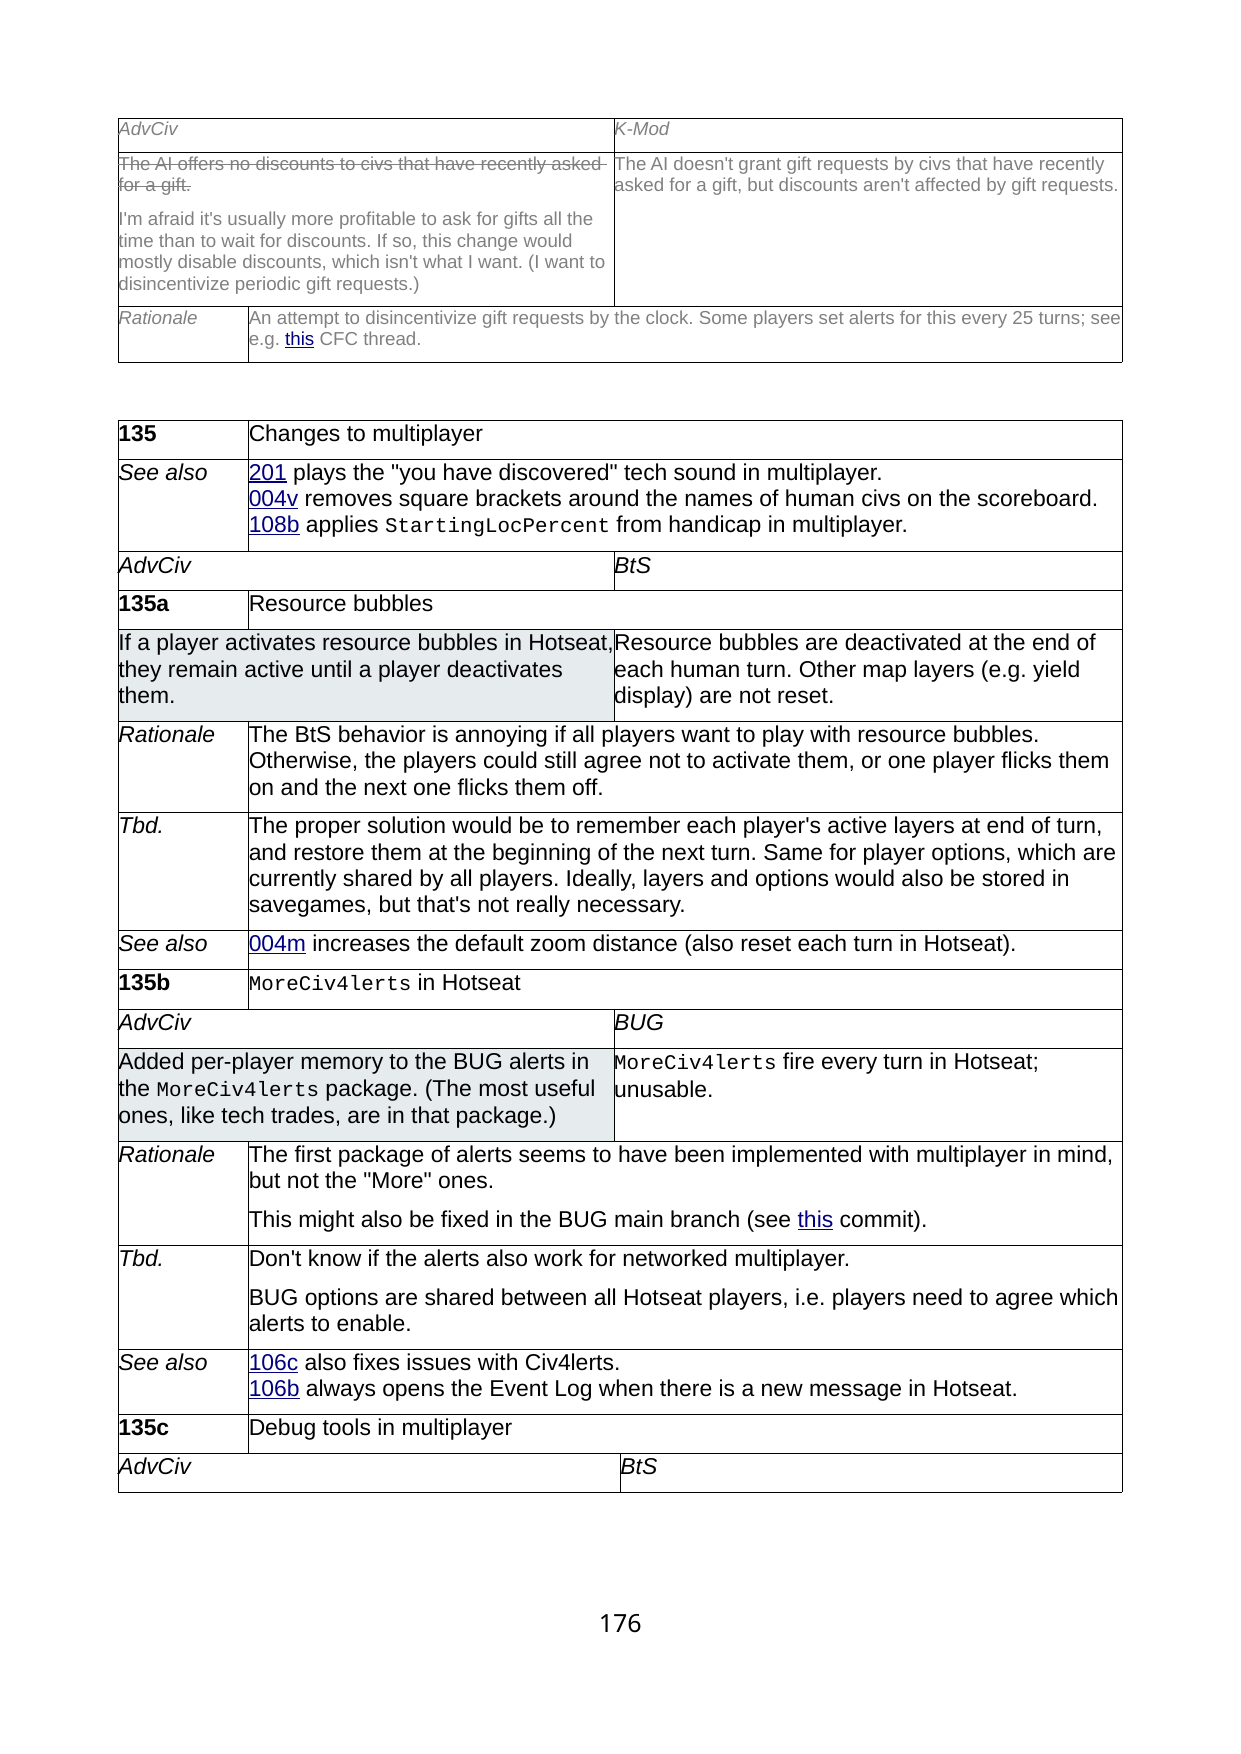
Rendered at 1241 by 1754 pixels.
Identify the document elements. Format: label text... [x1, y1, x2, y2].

table_cell AdvCiv [119, 119, 614, 152]
table_cell 135a [119, 591, 248, 629]
table_cell The BtS behavior is annoying if all players want to play with resource bubbles. Otherwise, the players could still agree not to activate them, or one player flicks them on and the next one flicks them off. [249, 722, 1122, 812]
table_cell Tbd. [119, 1246, 248, 1349]
table_header Changes to multiplayer [249, 421, 1122, 458]
table_cell 004m increases the default zoom distance (also reset each turn in Hotseat). [249, 931, 1122, 969]
table_cell BtS [615, 552, 1122, 590]
table_cell 135b [119, 970, 248, 1009]
table_cell Rationale [119, 722, 248, 812]
table_cell The AI doesn't grant gift requests by civs that have recently asked for a gift, but discounts aren't affected by gift requests. [615, 153, 1122, 306]
table_cell See also [119, 931, 248, 969]
table_cell AdvCiv [119, 1010, 614, 1048]
table_cell An attempt to disincentivize gift requests by the clock. Some players set alerts for this every 25 turns; see e.g. this CFC thread. [249, 307, 1122, 362]
table_header 135 [119, 421, 248, 458]
table_cell The proper solution would be to remember each player's active layers at end of turn, and restore them at the beginning of the next turn. Same for player options, which are currently shared by all players. Ideally, layers and options would also be stored in savegames, but that's not really necessary. [249, 813, 1122, 930]
table_cell Rationale [119, 1142, 248, 1245]
table_cell The AI offers no discounts to civs that have recently asked for a gift. I'm afraid it's usually more profitable to ask for gifts all the time than to wait for discounts. If so, this change would mostly disable discounts, which isn't what I want. (I want to disincentivize periodic gift requests.) [119, 153, 614, 306]
table_cell Resource bubbles [249, 591, 1122, 629]
table_cell K-Mod [615, 119, 1122, 152]
table_cell If a player activates resource bubbles in Hotseat, they remain active until a player deactivates them. [119, 630, 614, 721]
table_cell AdvCiv [119, 552, 614, 590]
table_cell Rationale [119, 307, 248, 362]
table_cell Resource bubbles are deactivated at the end of each human turn. Other map layers (e.g. yield display) are not reset. [615, 630, 1122, 721]
table_cell See also [119, 1350, 248, 1414]
table_cell The first package of alerts seems to have been implemented with multiplayer in mind, but not the "More" ones. This might also be fixed in the BUG main branch (see this commit). [249, 1142, 1122, 1245]
table_cell Added per-player memory to the BUG alerts in the MoreCiv4lerts package. (The most useful ones, like tech trades, are in that package.) [119, 1049, 614, 1141]
table_cell Tbd. [119, 813, 248, 930]
table_cell 201 plays the "you have discovered" tech sound in multiplayer. 004v removes square brackets around the names of human civs on the scoreboard. 108b applies StartingLocPercent from handicap in multiplayer. [249, 460, 1122, 551]
table_cell MoreCiv4lerts fire every turn in Hotseat; unusable. [615, 1049, 1122, 1141]
table_cell 135c [119, 1415, 248, 1453]
table_cell BUG [615, 1010, 1122, 1048]
table_cell MoreCiv4lerts in Hotseat [249, 970, 1122, 1009]
table_cell AdvCiv [119, 1454, 620, 1492]
table_cell 106c also fixes issues with Civ4lerts. 106b always opens the Event Log when there is a new message in Hotseat. [249, 1350, 1122, 1414]
table_cell BtS [621, 1454, 1122, 1492]
table_cell See also [119, 460, 248, 551]
table_cell Debug tools in multiplayer [249, 1415, 1122, 1453]
table_cell Don't know if the alerts also work for networked multiplayer. BUG options are shared between all Hotseat players, i.e. players need to agree which alerts to enable. [249, 1246, 1122, 1349]
